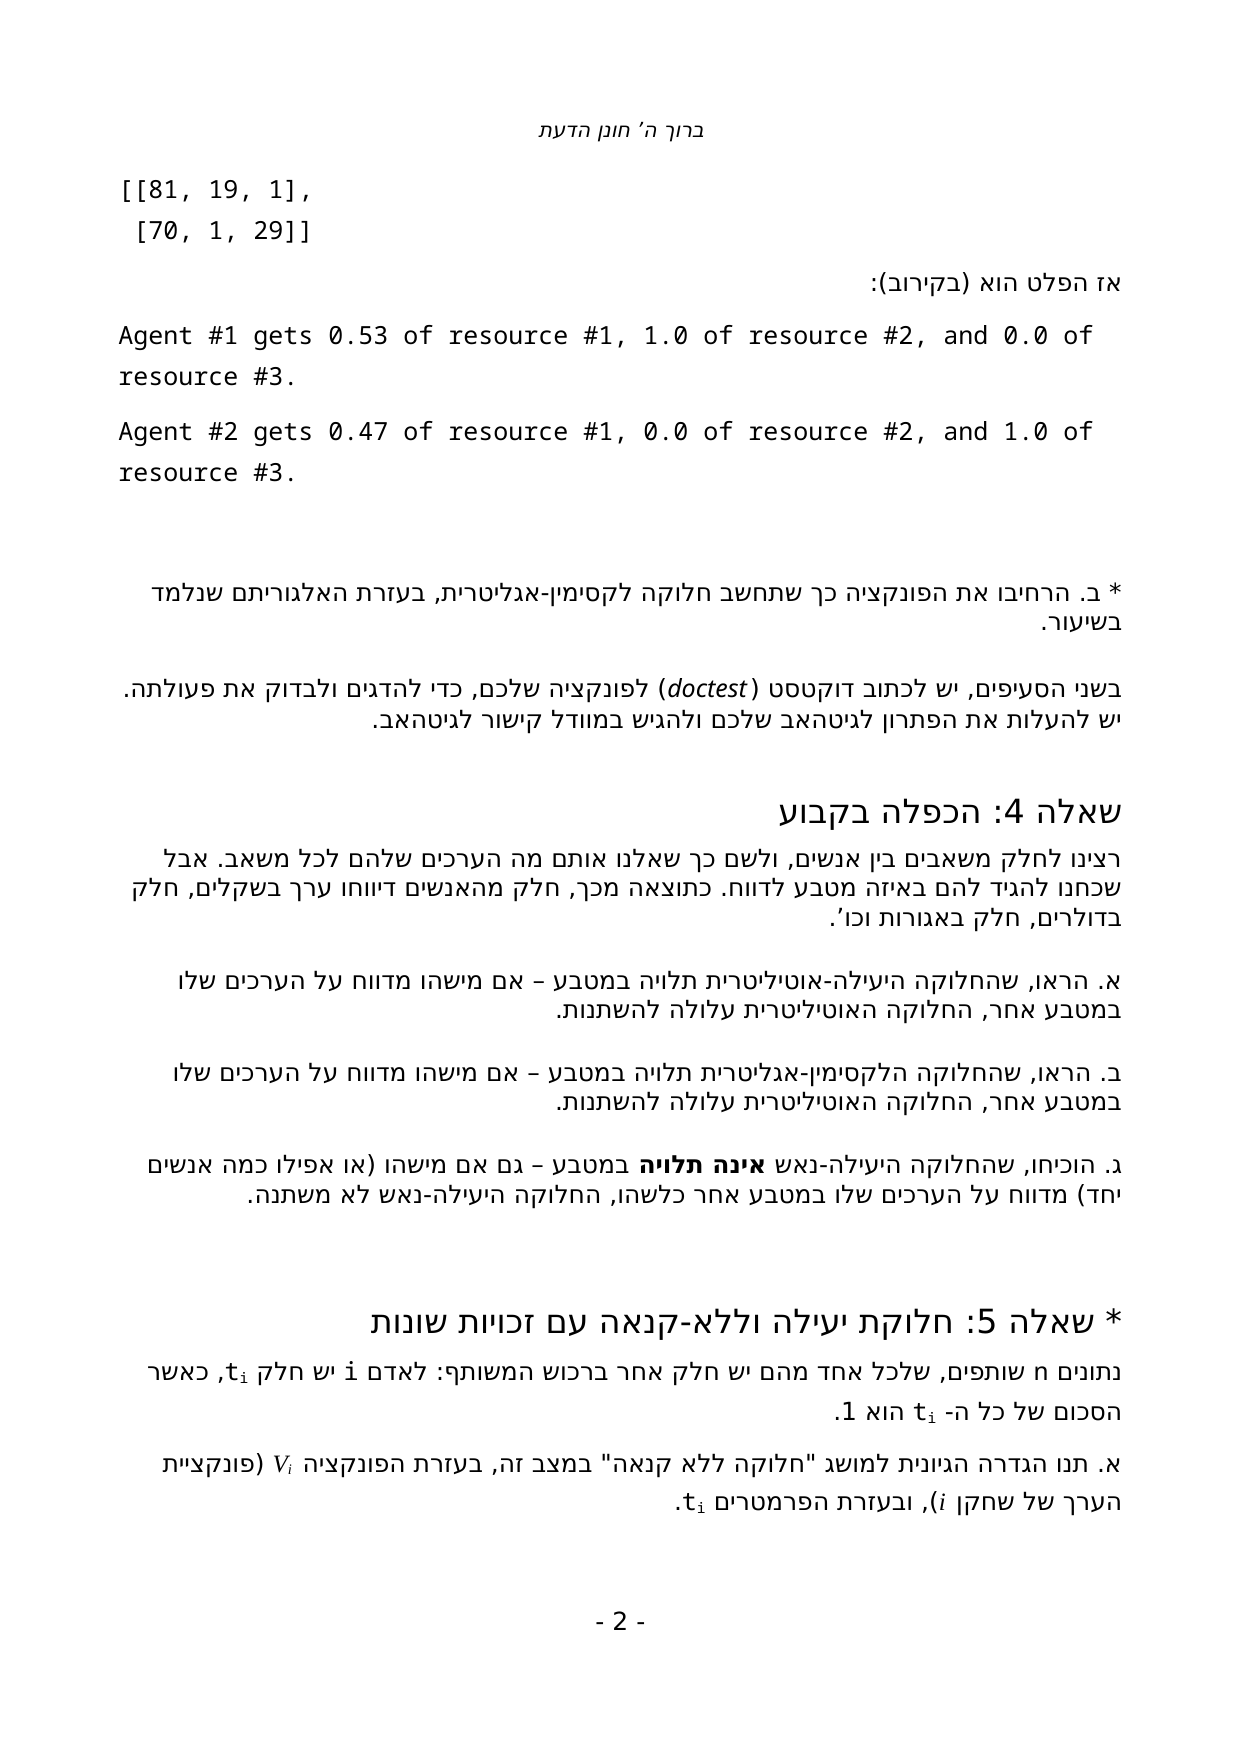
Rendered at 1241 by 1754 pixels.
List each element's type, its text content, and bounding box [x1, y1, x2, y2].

text ב. הראו, שהחלוקה הלקסימין-אגליטרית תלויה במטבע – אם מישהו מדווח על הערכים שלו במטבע אחר, החלוקה האוטיליטרית עלולה להשתנות. [118, 1058, 1122, 1117]
text [[81, 19, 1], [70, 1, 29]] [118, 172, 1122, 247]
subtitle שאלה 4: הכפלה בקבוע [118, 793, 1122, 832]
text ג. הוכיחו, שהחלוקה היעילה-נאש אינה תלויה במטבע – גם אם מישהו (או אפילו כמה אנשים יחד) מדווח על הערכים שלו במטבע אחר כלשהו, החלוקה היעילה-נאש לא משתנה. [118, 1151, 1122, 1209]
text א. הראו, שהחלוקה היעילה-אוטיליטרית תלויה במטבע – אם מישהו מדווח על הערכים שלו במטבע אחר, החלוקה האוטיליטרית עלולה להשתנות. [118, 966, 1122, 1024]
text אז הפלט הוא (בקירוב): [118, 268, 1122, 297]
text רצינו לחלק משאבים בין אנשים, ולשם כך שאלנו אותם מה הערכים שלהם לכל משאב. אבל שכחנו להגיד להם באיזה מטבע לדווח. כתוצאה מכך, חלק מהאנשים דיווחו ערך בשקלים, חלק בדולרים, חלק באגורות וכו’. [118, 844, 1122, 932]
text * ב. הרחיבו את הפונקציה כך שתחשב חלוקה לקסימין-אגליטרית, בעזרת האלגוריתם שנלמד בשיעור. [118, 578, 1122, 637]
text א. תנו הגדרה הגיונית למושג "חלוקה ללא קנאה" במצב זה, בעזרת הפונקציה Vi (פונקציית הערך של שחקן i), ובעזרת הפרמטרים ti. [118, 1449, 1122, 1518]
text נתונים n שותפים, שלכל אחד מהם יש חלק אחר ברכוש המשותף: לאדם i יש חלק ti, כאשר הסכום של כל ה- ti הוא 1. [118, 1353, 1122, 1427]
text Agent #2 gets 0.47 of resource #1, 0.0 of resource #2, and 1.0 of resource #3. [118, 414, 1122, 489]
text בשני הסעיפים, יש לכתוב דוקטסט (doctest) לפונקציה שלכם, כדי להדגים ולבדוק את פעולתה. יש להעלות את הפתרון לגיטהאב שלכם ולהגיש במוודל קישור לגיטהאב. [118, 671, 1122, 734]
subtitle * שאלה 5: חלוקת יעילה וללא-קנאה עם זכויות שונות [118, 1302, 1122, 1341]
text Agent #1 gets 0.53 of resource #1, 1.0 of resource #2, and 0.0 of resource #3. [118, 318, 1122, 393]
